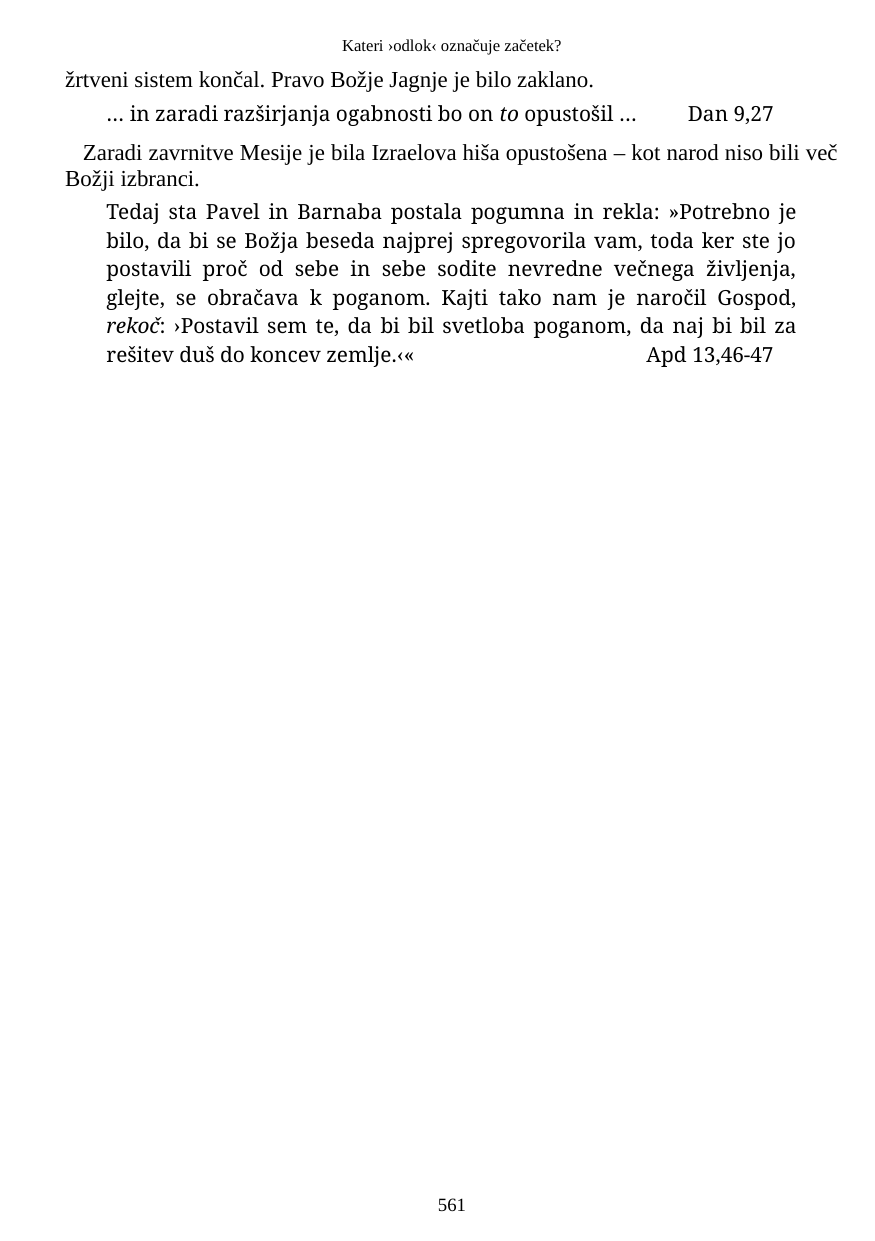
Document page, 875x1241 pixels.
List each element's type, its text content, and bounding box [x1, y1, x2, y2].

text … in zaradi razširjanja ogabnosti bo on to opustošil … Dan 9,27 [106, 99, 797, 127]
text Tedaj sta Pavel in Barnaba postala pogumna in rekla: »Potrebno je bilo, da bi se Božja beseda najprej spregovorila vam, toda ker ste jo postavili proč od sebe in sebe sodite nevredne večnega življenja, glejte, se obračava k poganom. Kajti tako nam je naročil Gospod, rekoč: ›Postavil sem te, da bi bil svetloba poganom, da naj bi bil za rešitev duš do koncev zemlje.‹« Apd 13,46-47 [106, 197, 797, 368]
text Zaradi zavrnitve Mesije je bila Izraelova hiša opustošena – kot narod niso bili več Božji izbranci. [65, 139, 839, 192]
text žrtveni sistem končal. Pravo Božje Jagnje je bilo zaklano. [65, 66, 839, 93]
